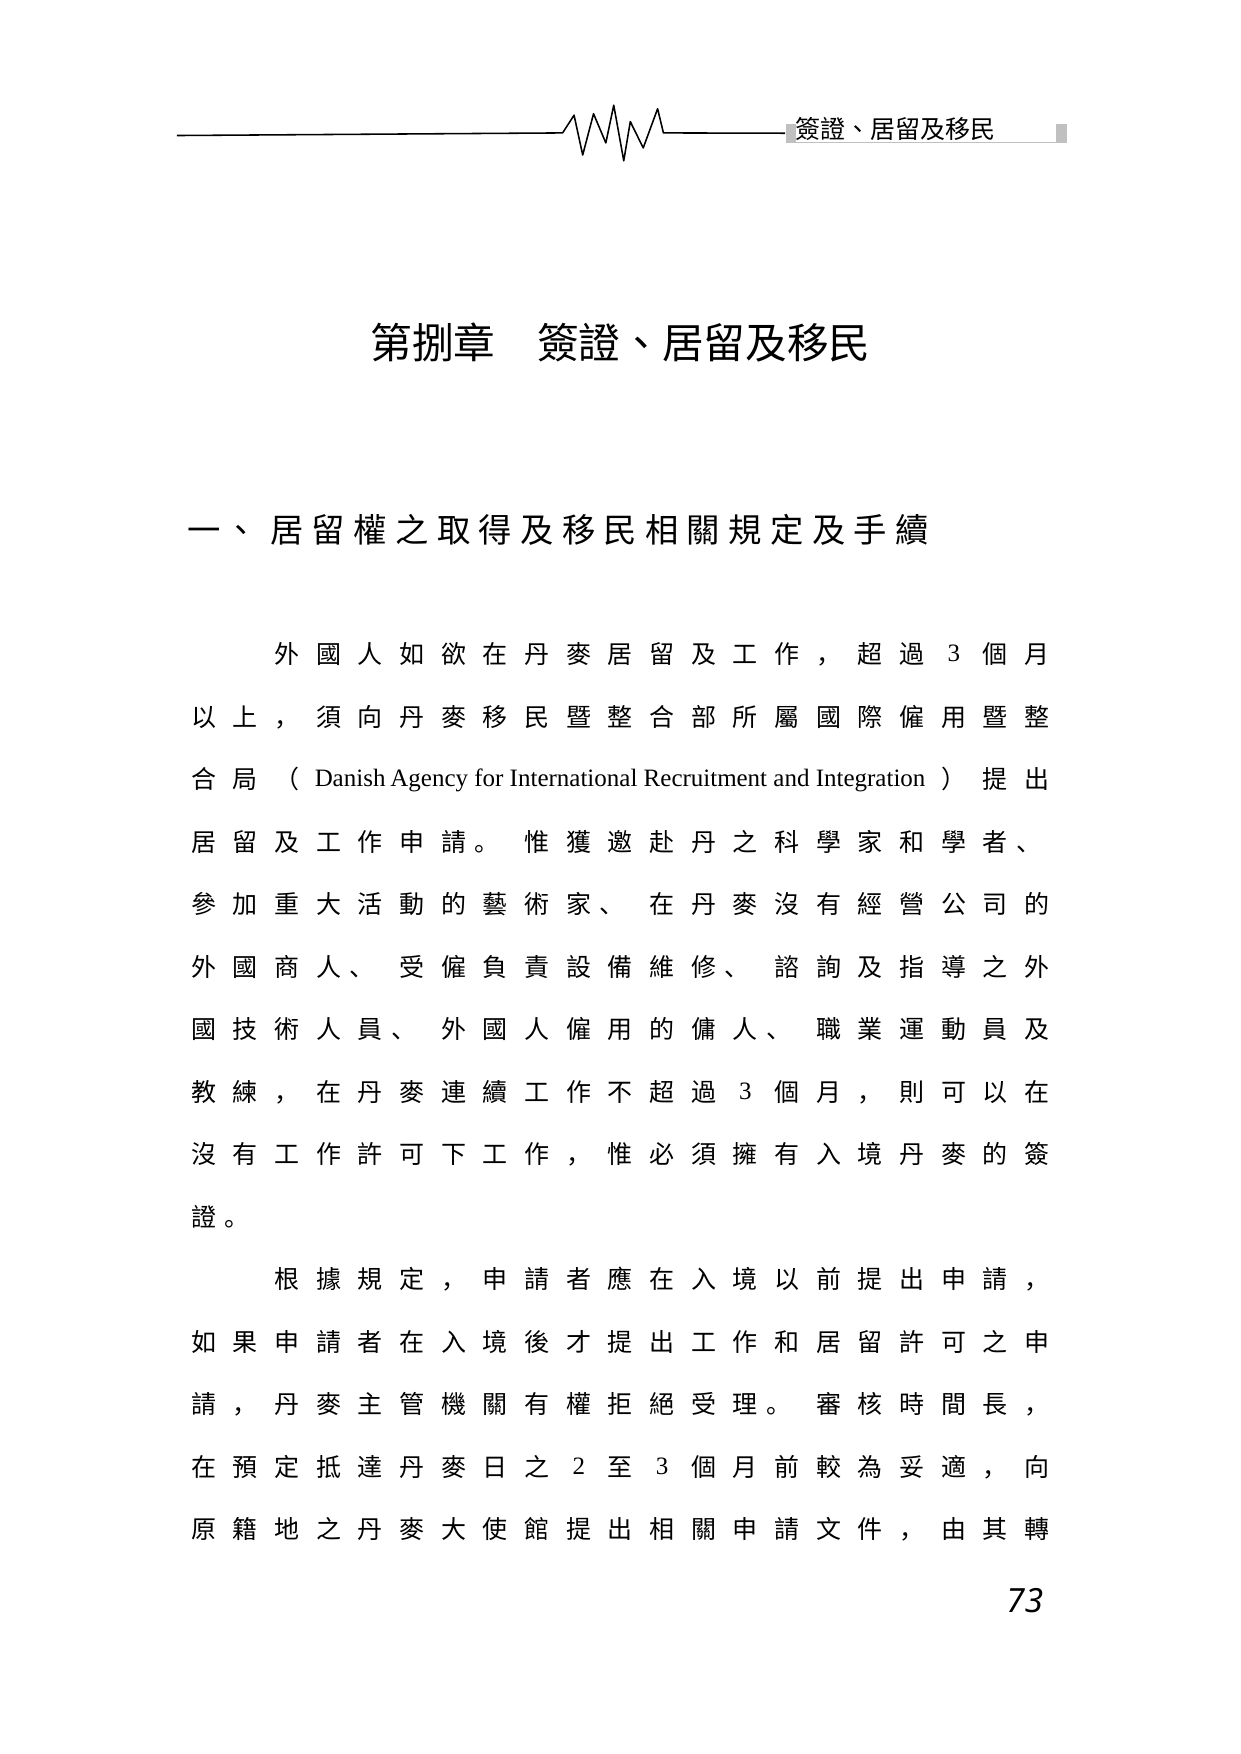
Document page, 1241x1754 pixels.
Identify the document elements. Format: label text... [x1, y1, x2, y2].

text 根據規定，申請者應在入境以前提出申請，如果申請者在入境後才提出工作和居留許可之申請，丹麥主管機關有權拒絕受理。審核時間長，在預定抵達丹麥日之2至3個月前較為妥適，向原籍地之丹麥大使館提出相關申請文件，由其轉 [183, 1236, 1058, 1549]
text 外國人如欲在丹麥居留及工作，超過3個月以上，須向丹麥移民暨整合部所屬國際僱用暨整合局（Danish Agency for International Recruitment and Integration）提出居留及工作申請。惟獲邀赴丹之科學家和學者、參加重大活動的藝術家、在丹麥沒有經營公司的外國商人、受僱負責設備維修、諮詢及指導之外國技術人員、外國人僱用的傭人、職業運動員及教練，在丹麥連續工作不超過3個月，則可以在沒有工作許可下工作，惟必須擁有入境丹麥的簽證。 [183, 611, 1058, 1236]
text 第捌章 簽證、居留及移民 [183, 299, 1058, 361]
text 一、居留權之取得及移民相關規定及手續 [183, 486, 1058, 549]
